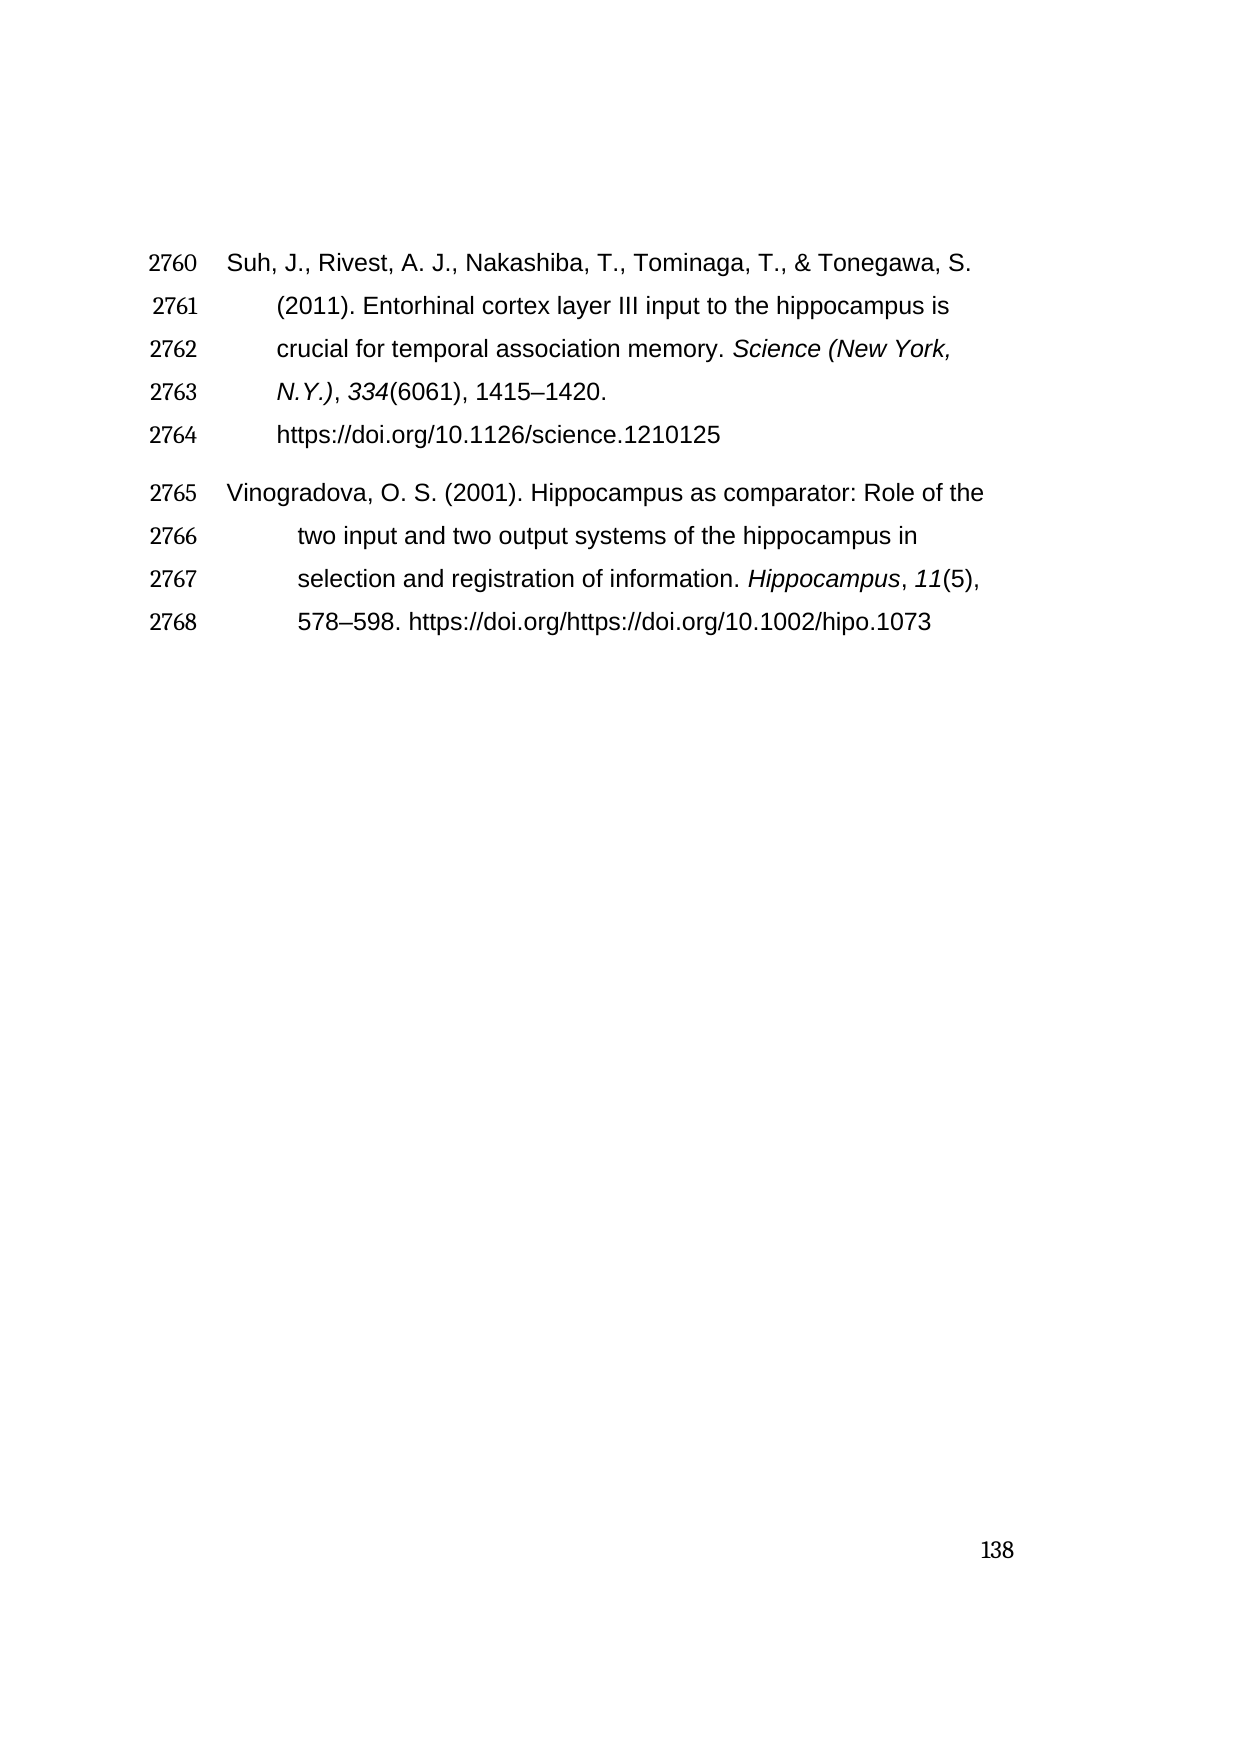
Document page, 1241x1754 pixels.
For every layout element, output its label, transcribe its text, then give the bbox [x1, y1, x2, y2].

text Suh, J., Rivest, A. J., Nakashiba, T., Tominaga, T., & Tonegawa, S. (2011). Entorhinal cortex layer III input to the hippocampus is crucial for temporal association memory. Science (New York, N.Y.), 334(6061), 1415–1420. https://doi.org/10.1126/science.1210125 [226, 248, 1014, 449]
text Vinogradova, O. S. (2001). Hippocampus as comparator: Role of the two input and two output systems of the hippocampus in selection and registration of information. Hippocampus, 11(5), 578–598. https://doi.org/https://doi.org/10.1002/hipo.1073 [226, 478, 1014, 636]
